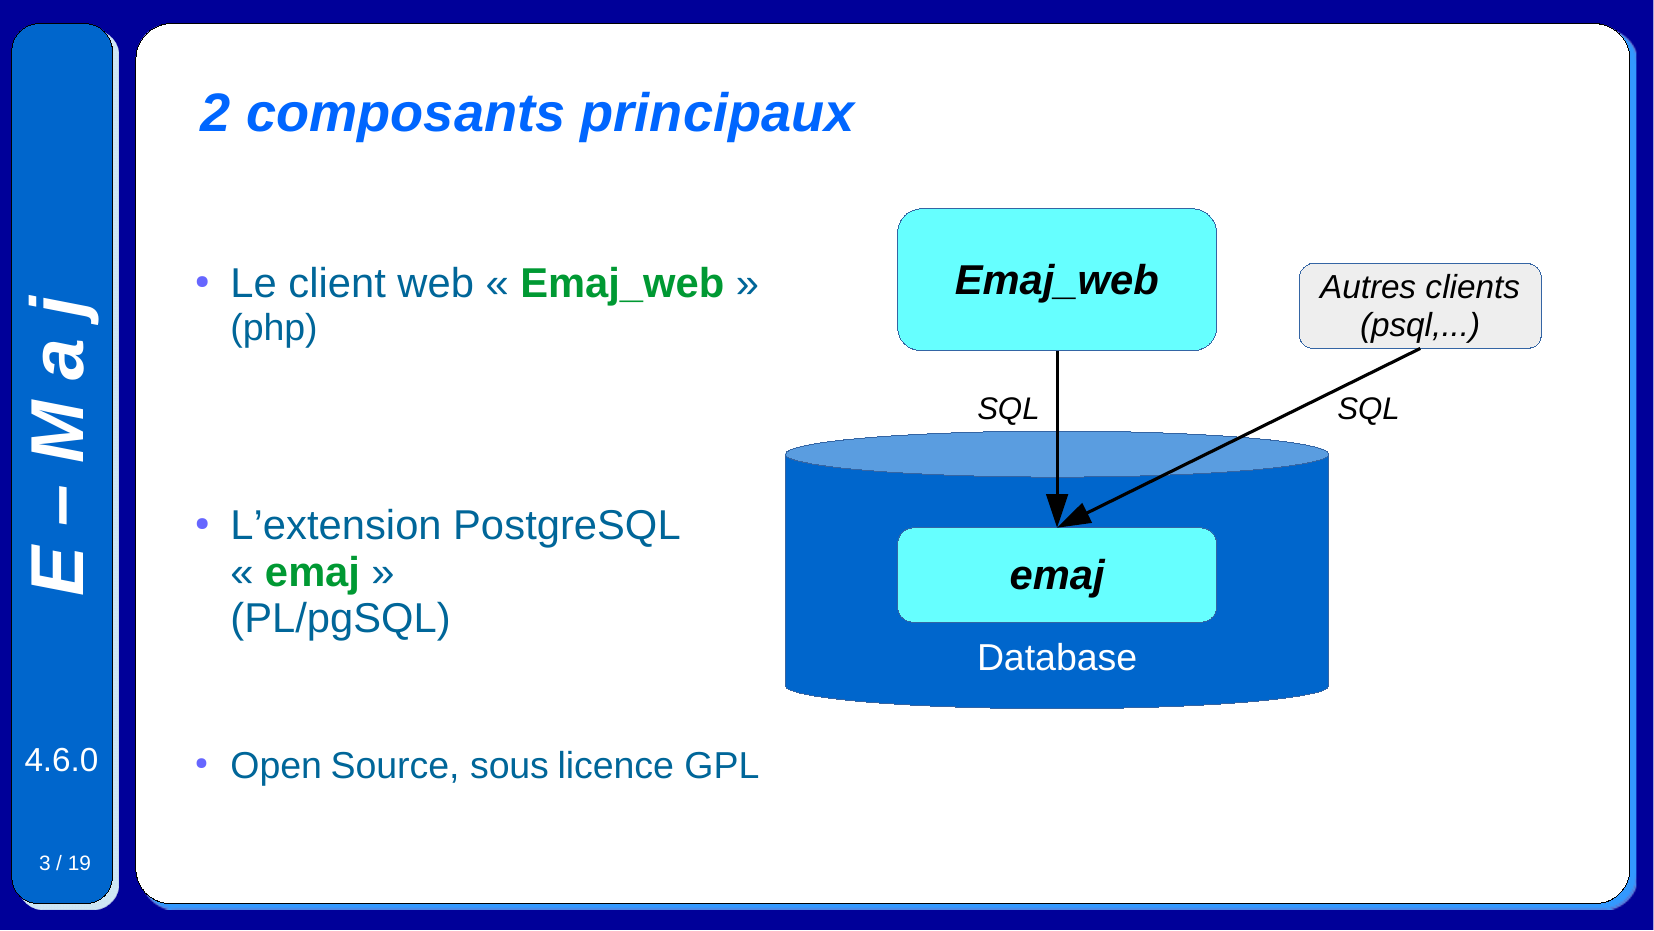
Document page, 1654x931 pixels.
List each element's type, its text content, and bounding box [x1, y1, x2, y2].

text_box Database [1059, 476, 1156, 524]
list Le client web « Emaj_web » (php) [177, 259, 768, 414]
text_box SQL [1322, 383, 1415, 434]
title 2 composants principaux [200, 34, 1575, 191]
text_box Emaj_web [897, 208, 1217, 351]
text_box Database [785, 456, 1329, 709]
text_box Autres clients (psql,...) [1299, 263, 1542, 349]
text_box emaj [897, 527, 1217, 623]
list Open Source, sous licence GPL [177, 744, 839, 851]
list L’extension PostgreSQL « emaj » (PL/pgSQL) [177, 501, 709, 642]
text_box SQL [962, 383, 1055, 434]
